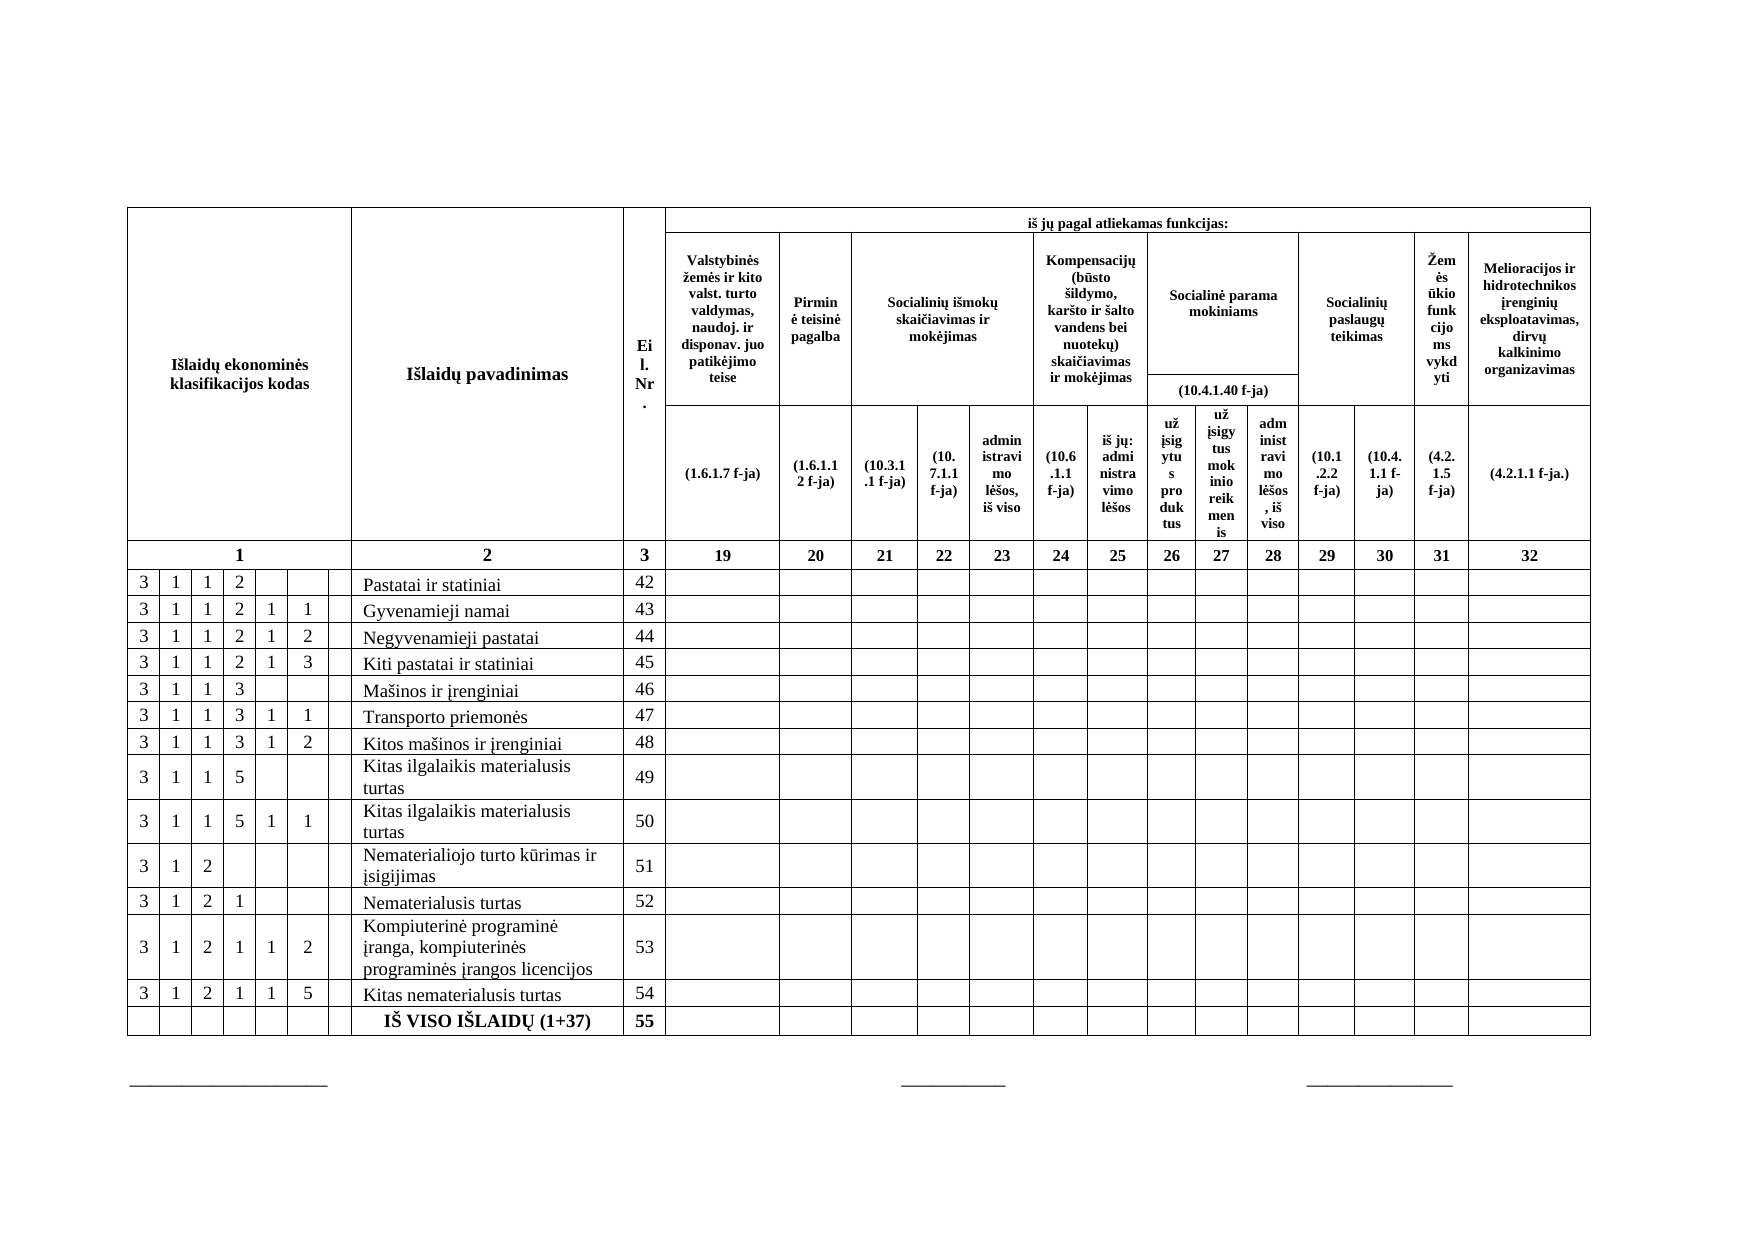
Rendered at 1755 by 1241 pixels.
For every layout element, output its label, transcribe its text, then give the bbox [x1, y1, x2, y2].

table_cell 3 [224, 702, 255, 728]
table_header ___________________ [118, 1065, 786, 1090]
table_cell 32 [1469, 541, 1590, 568]
table_cell 1 [256, 915, 287, 979]
table_cell [1299, 676, 1354, 701]
table_cell [1469, 570, 1590, 595]
table_cell [970, 1007, 1033, 1035]
table_cell Kitas ilgalaikis materialusis turtas [352, 800, 623, 843]
table_cell [1299, 844, 1354, 887]
table_cell [288, 1007, 328, 1035]
table_cell [1088, 888, 1147, 913]
table_cell [780, 888, 851, 913]
table_cell 2 [288, 915, 328, 979]
table_cell [780, 729, 851, 754]
table_cell [1415, 1007, 1468, 1035]
table_cell [1415, 888, 1468, 913]
table_cell [329, 915, 351, 979]
table_cell 1 [160, 570, 191, 595]
table_cell [666, 676, 779, 701]
table_cell [329, 623, 351, 648]
table_cell [1034, 649, 1087, 675]
table_cell [1355, 915, 1414, 979]
table_cell už įsigytus mokinio reikmenis [1196, 406, 1247, 540]
table_cell [666, 596, 779, 622]
table_cell (10.4.1.1 f-ja) [1355, 406, 1414, 540]
table_cell [1034, 888, 1087, 913]
table_cell [1034, 800, 1087, 843]
table_cell 2 [288, 729, 328, 754]
table_cell 2 [224, 649, 255, 675]
table_cell [666, 844, 779, 887]
table_cell [1355, 570, 1414, 595]
table_cell 1 [160, 888, 191, 913]
table_cell [1299, 980, 1354, 1006]
table_cell [288, 888, 328, 913]
table_cell 29 [1299, 541, 1354, 568]
table_cell 27 [1196, 541, 1247, 568]
table_cell [1148, 980, 1195, 1006]
table_cell [1415, 596, 1468, 622]
table_cell [780, 844, 851, 887]
table_cell [852, 888, 917, 913]
table_cell 2 [224, 570, 255, 595]
table_cell [1148, 844, 1195, 887]
table_cell 26 [1148, 541, 1195, 568]
table_cell [256, 1007, 287, 1035]
table_cell [1355, 800, 1414, 843]
table_cell [1196, 570, 1247, 595]
table_cell Socialinių išmokų skaičiavimas ir mokėjimas [852, 233, 1033, 405]
table_cell (10.1.2.2 f-ja) [1299, 406, 1354, 540]
table_cell [666, 1007, 779, 1035]
table_cell [1248, 844, 1298, 887]
table_cell [1196, 649, 1247, 675]
table_cell Transporto priemonės [352, 702, 623, 728]
table_cell 1 [160, 729, 191, 754]
table_cell 2 [288, 623, 328, 648]
table_cell 3 [128, 676, 159, 701]
table_cell 1 [288, 800, 328, 843]
table_cell [1248, 649, 1298, 675]
table_cell (4.2.1.1 f-ja.) [1469, 406, 1590, 540]
table_cell už įsigytus produktus [1148, 406, 1195, 540]
table_cell 1 [192, 676, 223, 701]
table_cell [1415, 755, 1468, 798]
table_cell 44 [624, 623, 665, 648]
table_cell [1469, 676, 1590, 701]
table_cell 3 [128, 729, 159, 754]
table_cell [918, 702, 969, 728]
table_cell [1299, 888, 1354, 913]
table_cell 50 [624, 800, 665, 843]
table_cell 45 [624, 649, 665, 675]
table_cell [1299, 915, 1354, 979]
table_cell [1148, 676, 1195, 701]
table_cell [780, 980, 851, 1006]
table_cell Mašinos ir įrenginiai [352, 676, 623, 701]
table_cell 52 [624, 888, 665, 913]
table_cell 1 [256, 623, 287, 648]
table_cell 1 [224, 980, 255, 1006]
table_cell (10.3.1.1 f-ja) [852, 406, 917, 540]
table_cell [1469, 1007, 1590, 1035]
table_cell (10.4.1.40 f-ja) [1148, 375, 1298, 405]
table_cell 1 [160, 649, 191, 675]
table_cell [1196, 888, 1247, 913]
table_cell [970, 980, 1033, 1006]
table_cell [1148, 623, 1195, 648]
table_cell [288, 755, 328, 798]
table_cell [1355, 729, 1414, 754]
table_cell [160, 1007, 191, 1035]
table_cell Socialinė parama mokiniams [1148, 233, 1298, 374]
table_cell 3 [128, 596, 159, 622]
table_cell 1 [288, 702, 328, 728]
table_cell 43 [624, 596, 665, 622]
table_cell 42 [624, 570, 665, 595]
table_cell [1248, 980, 1298, 1006]
table_cell [1196, 800, 1247, 843]
table_cell [852, 596, 917, 622]
table_cell [1088, 1007, 1147, 1035]
table_cell 21 [852, 541, 917, 568]
table_cell Kitos mašinos ir įrenginiai [352, 729, 623, 754]
table_cell 25 [1088, 541, 1147, 568]
table_cell [329, 702, 351, 728]
table_cell [1469, 702, 1590, 728]
table_cell [1469, 623, 1590, 648]
table_cell 3 [288, 649, 328, 675]
table_cell 2 [192, 888, 223, 913]
table_cell [1196, 623, 1247, 648]
table_cell 3 [128, 980, 159, 1006]
table_cell [1088, 844, 1147, 887]
table_cell [1248, 623, 1298, 648]
table_cell [918, 649, 969, 675]
table_cell [666, 649, 779, 675]
table_cell [970, 623, 1033, 648]
table_cell [1355, 623, 1414, 648]
table_header __________ [786, 1065, 1106, 1090]
table_cell [1469, 844, 1590, 887]
table_cell [918, 676, 969, 701]
table_cell [1248, 888, 1298, 913]
table_cell [1034, 676, 1087, 701]
table_cell 3 [128, 800, 159, 843]
table_cell [666, 888, 779, 913]
table_cell 46 [624, 676, 665, 701]
table_cell 49 [624, 755, 665, 798]
table_cell 2 [352, 541, 623, 568]
table_cell 1 [288, 596, 328, 622]
table_cell [1148, 915, 1195, 979]
table_cell [852, 1007, 917, 1035]
table_cell [666, 702, 779, 728]
table_cell 1 [192, 702, 223, 728]
table_cell [329, 570, 351, 595]
table_cell (1.6.1.7 f-ja) [666, 406, 779, 540]
table_cell [1415, 800, 1468, 843]
table_cell 1 [160, 676, 191, 701]
table_cell Kiti pastatai ir statiniai [352, 649, 623, 675]
table_cell [1248, 729, 1298, 754]
table_cell [1196, 676, 1247, 701]
table_cell [224, 1007, 255, 1035]
table_cell 1 [160, 755, 191, 798]
table_cell 1 [160, 623, 191, 648]
table_cell 5 [224, 755, 255, 798]
table_cell Žemės ūkio funkcijoms vykdyti [1415, 233, 1468, 405]
table_cell 22 [918, 541, 969, 568]
table_cell [1355, 596, 1414, 622]
table_cell 3 [128, 623, 159, 648]
table_cell [1415, 649, 1468, 675]
table_cell [1088, 596, 1147, 622]
table_cell 1 [256, 729, 287, 754]
table_cell [1415, 570, 1468, 595]
table_cell [256, 570, 287, 595]
table_cell [970, 729, 1033, 754]
table_cell Pastatai ir statiniai [352, 570, 623, 595]
table_cell [918, 623, 969, 648]
table_cell [852, 676, 917, 701]
table_cell [1148, 755, 1195, 798]
table_cell [1088, 800, 1147, 843]
table_cell [1299, 623, 1354, 648]
table_cell (1.6.1.12 f-ja) [780, 406, 851, 540]
table_cell [918, 800, 969, 843]
table_cell 1 [192, 755, 223, 798]
table_cell [918, 729, 969, 754]
table_cell [1034, 1007, 1087, 1035]
table_cell [1248, 1007, 1298, 1035]
table_cell [1088, 649, 1147, 675]
table_cell [852, 649, 917, 675]
table_cell [918, 570, 969, 595]
table_cell 2 [192, 980, 223, 1006]
table_cell [1355, 844, 1414, 887]
table_cell [1148, 888, 1195, 913]
table_cell 3 [624, 541, 665, 568]
table_cell [1088, 676, 1147, 701]
table_cell [1355, 649, 1414, 675]
table_cell [1355, 702, 1414, 728]
table_cell [970, 702, 1033, 728]
table_cell [329, 980, 351, 1006]
table_cell [329, 1007, 351, 1035]
table_cell [1248, 755, 1298, 798]
table_cell [852, 755, 917, 798]
table_cell [1148, 800, 1195, 843]
table_cell Negyvenamieji pastatai [352, 623, 623, 648]
table_cell [1355, 755, 1414, 798]
table_cell [1248, 800, 1298, 843]
table_cell [666, 729, 779, 754]
table_cell [1088, 623, 1147, 648]
table_cell 20 [780, 541, 851, 568]
table_cell 3 [128, 888, 159, 913]
table_cell [918, 888, 969, 913]
table_cell [329, 649, 351, 675]
table_cell [970, 570, 1033, 595]
table_cell [1034, 755, 1087, 798]
table_cell IŠ VISO IŠLAIDŲ (1+37) [352, 1007, 623, 1035]
table_cell [1196, 755, 1247, 798]
table_cell [1469, 596, 1590, 622]
table_cell 1 [256, 596, 287, 622]
table_cell [1034, 980, 1087, 1006]
table_header Išlaidų pavadinimas [352, 208, 623, 540]
table_cell Socialinių paslaugų teikimas [1299, 233, 1414, 405]
table_cell [329, 729, 351, 754]
table_cell [1469, 980, 1590, 1006]
table_cell [1088, 980, 1147, 1006]
table_cell [1034, 596, 1087, 622]
table_cell 5 [288, 980, 328, 1006]
table_cell [1148, 649, 1195, 675]
table_cell [256, 888, 287, 913]
table_cell 24 [1034, 541, 1087, 568]
table_cell [1196, 1007, 1247, 1035]
table_cell 2 [224, 623, 255, 648]
table_cell [128, 1007, 159, 1035]
table_cell [1248, 702, 1298, 728]
table_header Išlaidų ekonominės klasifikacijos kodas [128, 208, 351, 540]
table_cell 1 [192, 596, 223, 622]
table_cell [288, 844, 328, 887]
table_cell 1 [192, 729, 223, 754]
table_cell [1355, 676, 1414, 701]
table_cell 28 [1248, 541, 1298, 568]
table_cell [1148, 702, 1195, 728]
table_cell 23 [970, 541, 1033, 568]
table_cell [780, 596, 851, 622]
table_cell [1034, 915, 1087, 979]
table_cell [1088, 755, 1147, 798]
table_cell [1299, 729, 1354, 754]
table_cell 19 [666, 541, 779, 568]
table_cell [1196, 915, 1247, 979]
table_cell [1469, 888, 1590, 913]
table_cell 1 [192, 570, 223, 595]
table_cell [1299, 649, 1354, 675]
table_cell 1 [160, 844, 191, 887]
table_cell [1034, 570, 1087, 595]
table_cell [780, 623, 851, 648]
table_cell 2 [224, 596, 255, 622]
table_cell 1 [256, 800, 287, 843]
table_cell [1415, 915, 1468, 979]
table_cell Melioracijos ir hidrotechnikos įrenginių eksploatavimas, dirvų kalkinimo organizavimas [1469, 233, 1590, 405]
table_cell [1299, 702, 1354, 728]
table_cell 1 [160, 596, 191, 622]
table_cell Kitas ilgalaikis materialusis turtas [352, 755, 623, 798]
table_cell [780, 702, 851, 728]
table_cell 3 [128, 702, 159, 728]
table_cell [329, 596, 351, 622]
table_cell [329, 800, 351, 843]
table_cell iš jų: administravimo lėšos [1088, 406, 1147, 540]
table_cell 1 [160, 915, 191, 979]
table_cell 3 [128, 844, 159, 887]
table_cell [666, 570, 779, 595]
table_cell [970, 649, 1033, 675]
table_cell (10.7.1.1 f-ja) [918, 406, 969, 540]
table_cell Nematerialusis turtas [352, 888, 623, 913]
table_cell [1355, 1007, 1414, 1035]
table_cell Kitas nematerialusis turtas [352, 980, 623, 1006]
table_cell 3 [224, 676, 255, 701]
table_cell [666, 800, 779, 843]
table_cell [1034, 702, 1087, 728]
table_cell administravimo lėšos, iš viso [1248, 406, 1298, 540]
table_cell [852, 915, 917, 979]
table_cell [1148, 596, 1195, 622]
table_cell [666, 915, 779, 979]
table_cell [1034, 844, 1087, 887]
table_cell [780, 1007, 851, 1035]
table_cell [852, 844, 917, 887]
table_cell (10.6.1.1 f-ja) [1034, 406, 1087, 540]
table_cell [852, 980, 917, 1006]
table_cell 1 [160, 980, 191, 1006]
table_cell [780, 570, 851, 595]
table_cell [918, 1007, 969, 1035]
table_cell 55 [624, 1007, 665, 1035]
table_cell [1248, 570, 1298, 595]
table_cell [1415, 623, 1468, 648]
table_cell [852, 729, 917, 754]
table_cell 1 [160, 702, 191, 728]
table_cell 2 [192, 844, 223, 887]
table_cell [329, 844, 351, 887]
table_cell [1469, 649, 1590, 675]
table_cell [1248, 596, 1298, 622]
table_cell [1355, 980, 1414, 1006]
table_cell 1 [224, 915, 255, 979]
table_cell [918, 915, 969, 979]
table_cell 54 [624, 980, 665, 1006]
table_cell Kompiuterinė programinė įranga, kompiuterinės programinės įrangos licencijos [352, 915, 623, 979]
table_cell [256, 755, 287, 798]
table_cell [970, 755, 1033, 798]
table_cell 31 [1415, 541, 1468, 568]
table_cell Pirminė teisinė pagalba [780, 233, 851, 405]
table_cell [224, 844, 255, 887]
table_cell [852, 623, 917, 648]
table_cell [1196, 596, 1247, 622]
table_cell [666, 623, 779, 648]
table_cell [918, 980, 969, 1006]
table_cell [970, 800, 1033, 843]
table_cell 3 [128, 915, 159, 979]
table_cell [1248, 915, 1298, 979]
table_cell Gyvenamieji namai [352, 596, 623, 622]
table_cell [1469, 915, 1590, 979]
table_cell [1299, 570, 1354, 595]
table_cell [666, 755, 779, 798]
table_cell [1148, 570, 1195, 595]
table_cell [1415, 729, 1468, 754]
table_cell 1 [224, 888, 255, 913]
table_cell [1196, 702, 1247, 728]
table_cell 5 [224, 800, 255, 843]
table_cell 1 [192, 800, 223, 843]
table_cell [1196, 729, 1247, 754]
table_cell Kompensacijų (būsto šildymo, karšto ir šalto vandens bei nuotekų) skaičiavimas ir mokėjimas [1034, 233, 1147, 405]
table_cell [1415, 980, 1468, 1006]
table_cell 1 [192, 623, 223, 648]
table_cell [1088, 915, 1147, 979]
table_cell [288, 570, 328, 595]
table_cell (4.2.1.5 f-ja) [1415, 406, 1468, 540]
table_cell 1 [192, 649, 223, 675]
table_cell 3 [224, 729, 255, 754]
table_cell [1088, 702, 1147, 728]
table_cell [256, 844, 287, 887]
table_cell [970, 844, 1033, 887]
table_cell 1 [256, 980, 287, 1006]
table_cell [256, 676, 287, 701]
table_cell [1355, 888, 1414, 913]
table_cell 53 [624, 915, 665, 979]
table_cell [1299, 1007, 1354, 1035]
table_cell [970, 676, 1033, 701]
table_cell [852, 570, 917, 595]
table_cell 51 [624, 844, 665, 887]
table_header iš jų pagal atliekamas funkcijas: [666, 208, 1590, 232]
table_cell 1 [256, 649, 287, 675]
table_cell [852, 702, 917, 728]
table_cell 3 [128, 755, 159, 798]
table_cell [1034, 623, 1087, 648]
table_cell [780, 915, 851, 979]
table_cell [329, 755, 351, 798]
table_cell [1415, 844, 1468, 887]
table_header ______________ [1106, 1065, 1653, 1090]
table_cell [1299, 596, 1354, 622]
table_cell [1469, 755, 1590, 798]
table_cell 3 [128, 570, 159, 595]
table_cell 1 [160, 800, 191, 843]
table_cell 48 [624, 729, 665, 754]
table_cell 47 [624, 702, 665, 728]
table_cell [970, 888, 1033, 913]
table_cell 3 [128, 649, 159, 675]
table_header Eil. Nr. [624, 208, 665, 540]
table_cell [1196, 980, 1247, 1006]
table_cell [1034, 729, 1087, 754]
table_cell administravimo lėšos, iš viso [970, 406, 1033, 540]
table_cell [1196, 844, 1247, 887]
table_cell [780, 676, 851, 701]
table_cell [1148, 729, 1195, 754]
table_cell [1469, 729, 1590, 754]
table_cell [1469, 800, 1590, 843]
table_cell [288, 676, 328, 701]
table_cell 1 [256, 702, 287, 728]
table_cell [329, 888, 351, 913]
table_cell 30 [1355, 541, 1414, 568]
table_cell Nematerialiojo turto kūrimas ir įsigijimas [352, 844, 623, 887]
table_cell [1148, 1007, 1195, 1035]
table_cell [970, 915, 1033, 979]
table_cell [1299, 755, 1354, 798]
table_cell [1088, 729, 1147, 754]
table_cell 2 [192, 915, 223, 979]
table_cell [192, 1007, 223, 1035]
table_cell 1 [128, 541, 351, 568]
table_cell [329, 676, 351, 701]
table_cell [1248, 676, 1298, 701]
table_cell [1415, 676, 1468, 701]
table_cell [852, 800, 917, 843]
table_cell [1415, 702, 1468, 728]
table_cell [970, 596, 1033, 622]
table_cell [780, 755, 851, 798]
table_cell [918, 596, 969, 622]
table_cell [780, 649, 851, 675]
table_cell Valstybinės žemės ir kito valst. turto valdymas, naudoj. ir disponav. juo patikėjimo teise [666, 233, 779, 405]
table_cell [918, 755, 969, 798]
table_cell [780, 800, 851, 843]
table_cell [666, 980, 779, 1006]
table_cell [1088, 570, 1147, 595]
table_cell [918, 844, 969, 887]
table_cell [1299, 800, 1354, 843]
